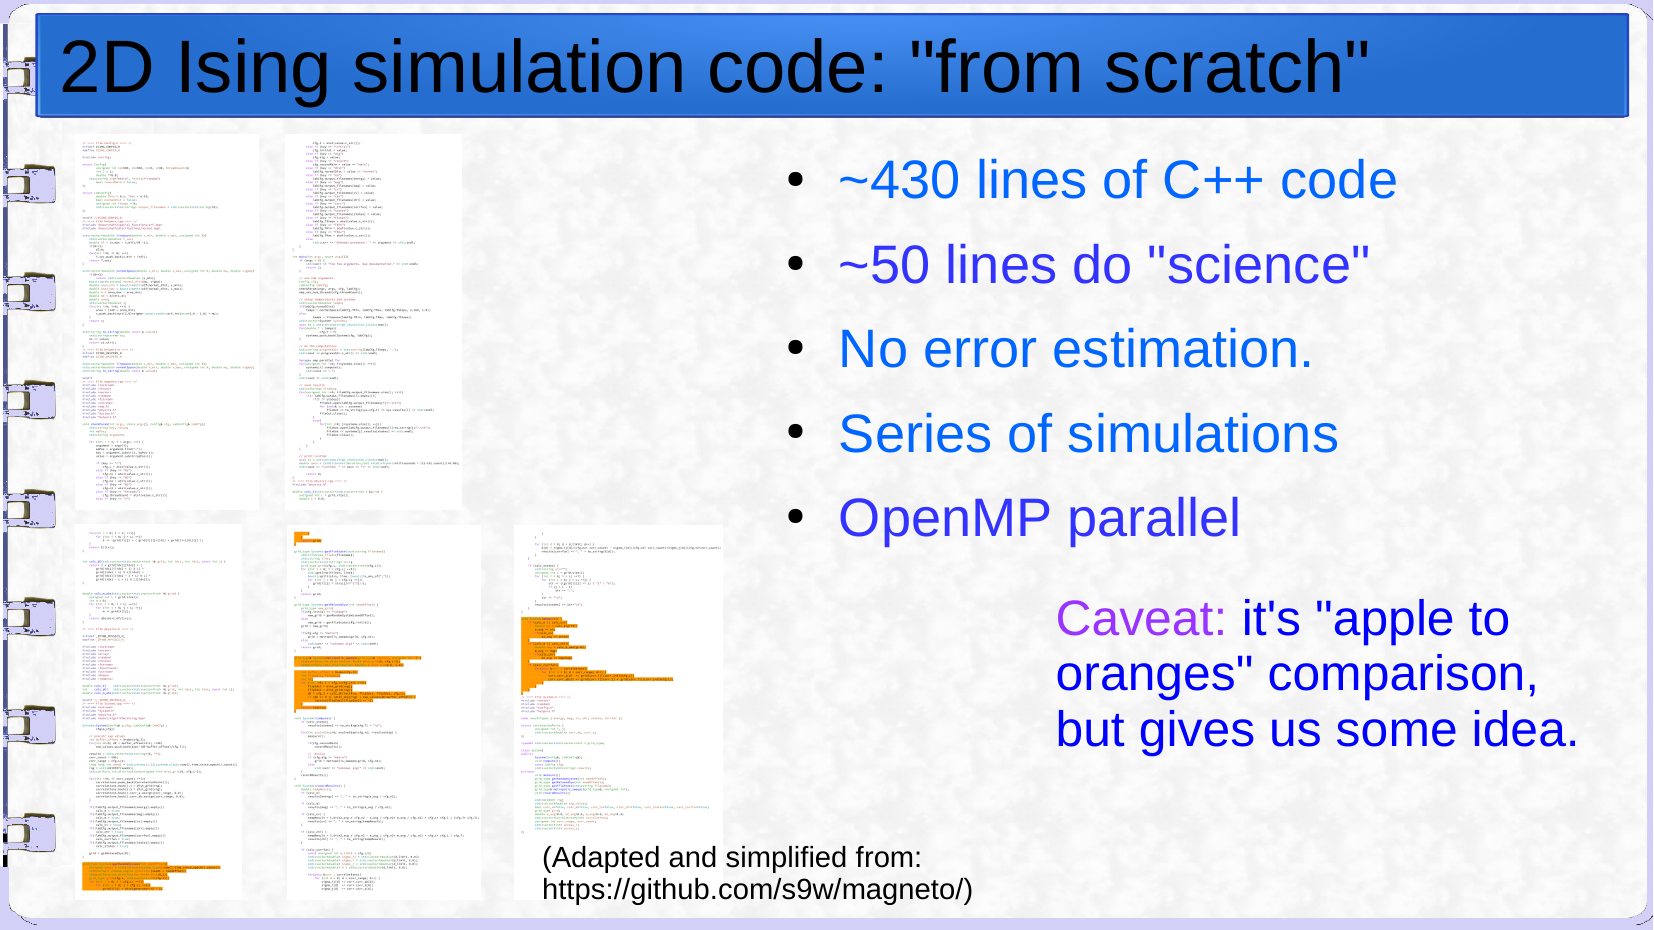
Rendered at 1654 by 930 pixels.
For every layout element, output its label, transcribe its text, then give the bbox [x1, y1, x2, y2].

picture [0, 0, 1654, 930]
list ~430 lines of C++ code ~50 lines do "science" No error estimation. Series of simulations OpenMP parallel [768, 150, 1474, 586]
text_box (Adapted and simplified from: https://github.com/s9w/magneto/) [527, 833, 1025, 930]
text_box Caveat: it's "apple to oranges" comparison, but gives us some idea. [990, 589, 1606, 796]
title 2D Ising simulation code: "from scratch" [59, 13, 1620, 120]
